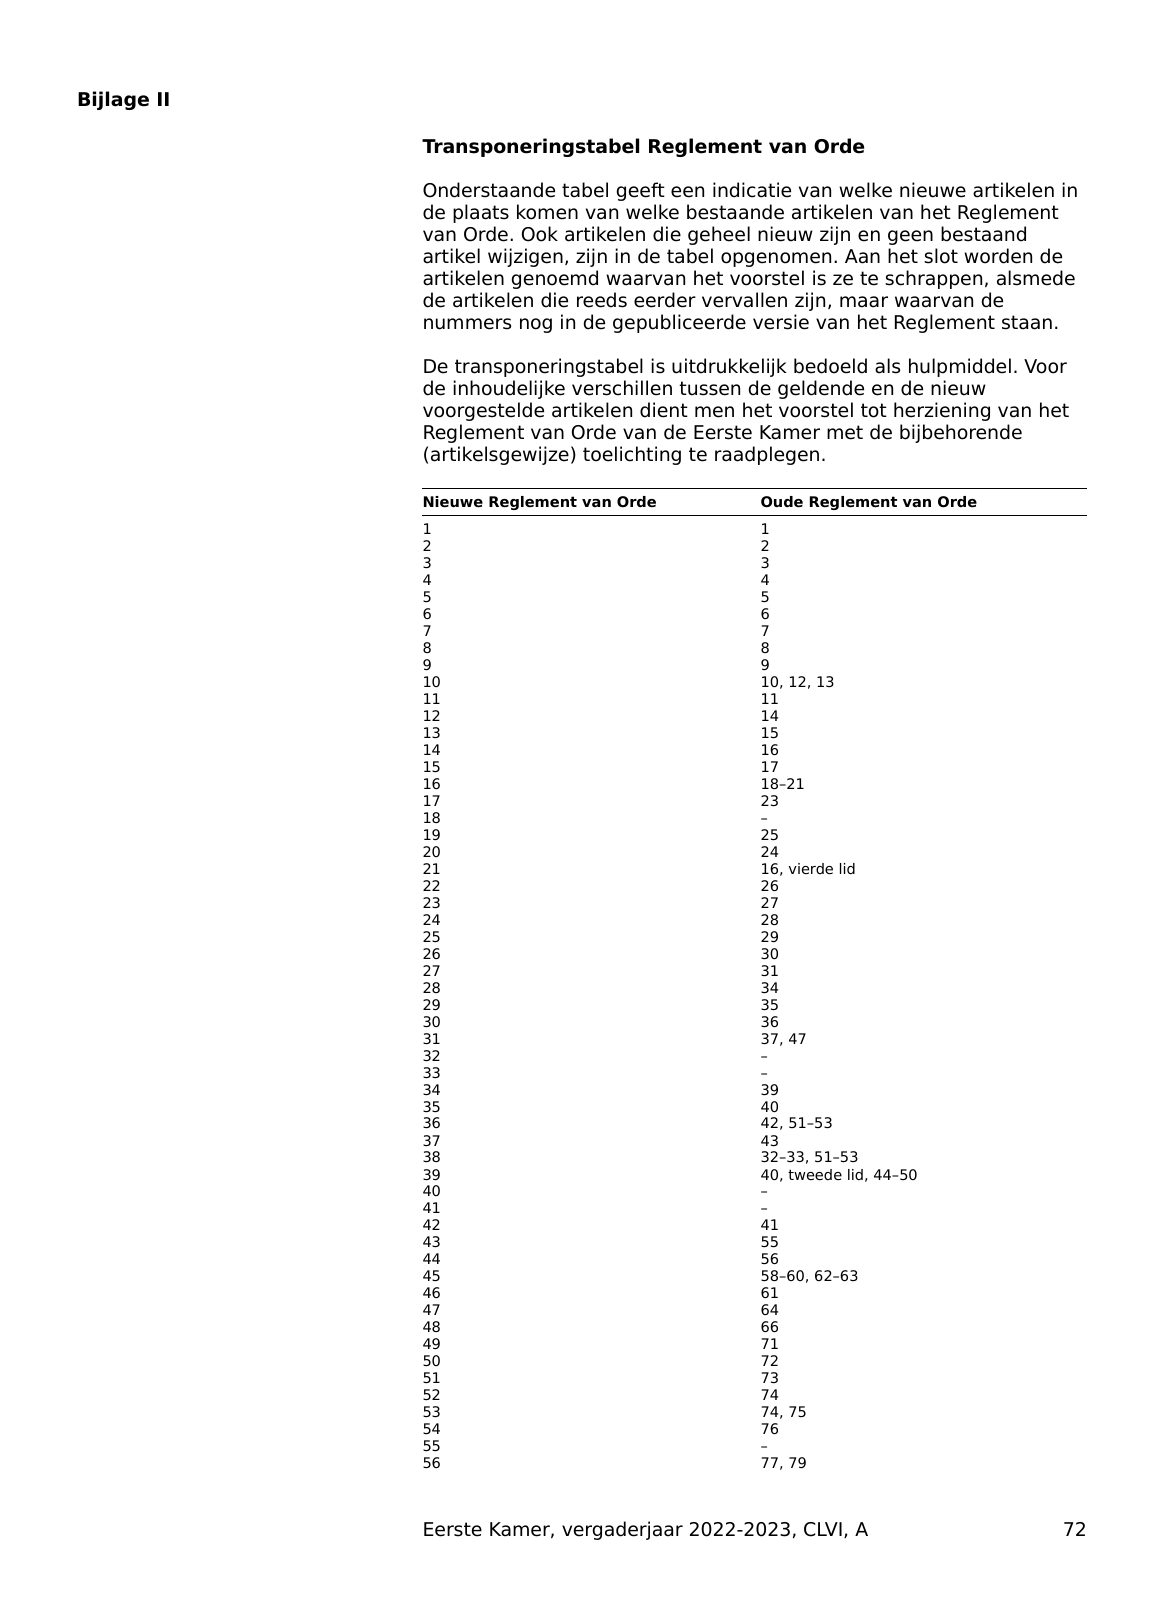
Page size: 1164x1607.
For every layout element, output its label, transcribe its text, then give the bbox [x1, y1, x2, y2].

table_cell 14 [754, 708, 1087, 725]
table_cell 6 [422, 606, 754, 623]
table_cell 27 [754, 895, 1087, 912]
table_cell 5 [422, 589, 754, 606]
table_cell 61 [754, 1285, 1087, 1302]
table_cell 37, 47 [754, 1031, 1087, 1047]
table_cell 49 [422, 1336, 754, 1353]
text De transponeringstabel is uitdrukkelijk bedoeld als hulpmiddel. Voor de inhoudelijke verschillen tussen de geldende en de nieuw voorgestelde artikelen dient men het voorstel tot herziening van het Reglement van Orde van de Eerste Kamer met de bijbehorende (artikelsgewijze) toelichting te raadplegen. [422, 356, 1087, 466]
table_cell 43 [422, 1234, 754, 1251]
table_cell 11 [754, 691, 1087, 708]
table_header Nieuwe Reglement van Orde [422, 489, 754, 515]
table_cell 19 [422, 827, 754, 844]
table_cell 2 [422, 538, 754, 555]
table_cell 15 [754, 725, 1087, 742]
table_cell 46 [422, 1285, 754, 1302]
table_cell – [754, 1200, 1087, 1217]
table_cell 21 [422, 861, 754, 878]
table_cell 53 [422, 1404, 754, 1421]
table_cell 74, 75 [754, 1404, 1087, 1421]
table_cell 17 [422, 793, 754, 810]
table_cell 31 [422, 1031, 754, 1047]
table_cell – [754, 1048, 1087, 1064]
table_cell 10 [422, 674, 754, 691]
table_cell 42 [422, 1217, 754, 1234]
table_cell 71 [754, 1336, 1087, 1353]
table_cell 25 [422, 929, 754, 946]
table_cell 66 [754, 1319, 1087, 1336]
table_cell – [754, 1065, 1087, 1081]
table_cell 64 [754, 1302, 1087, 1319]
table_cell 15 [422, 759, 754, 776]
table_cell 4 [754, 572, 1087, 589]
table_cell 50 [422, 1353, 754, 1370]
table_cell 41 [754, 1217, 1087, 1234]
table_cell 17 [754, 759, 1087, 776]
table_cell 54 [422, 1421, 754, 1438]
table_cell 34 [754, 980, 1087, 997]
table_cell 44 [422, 1251, 754, 1268]
table_cell 40 [754, 1099, 1087, 1115]
table_cell 20 [422, 844, 754, 861]
table_cell 38 [422, 1149, 754, 1166]
table_cell 1 [422, 516, 754, 538]
table_cell 32 [422, 1048, 754, 1064]
table_cell 51 [422, 1370, 754, 1387]
table_cell 40, tweede lid, 44–50 [754, 1166, 1087, 1183]
table_cell 33 [422, 1065, 754, 1081]
table_cell 10, 12, 13 [754, 674, 1087, 691]
text Onderstaande tabel geeft een indicatie van welke nieuwe artikelen in de plaats komen van welke bestaande artikelen van het Reglement van Orde. Ook artikelen die geheel nieuw zijn en geen bestaand artikel wijzigen, zijn in de tabel opgenomen. Aan het slot worden de artikelen genoemd waarvan het voorstel is ze te schrappen, alsmede de artikelen die reeds eerder vervallen zijn, maar waarvan de nummers nog in de gepubliceerde versie van het Reglement staan. [422, 180, 1087, 334]
table_cell – [754, 1438, 1087, 1455]
table_cell 9 [754, 657, 1087, 674]
table_cell 72 [754, 1353, 1087, 1370]
table_cell 32–33, 51–53 [754, 1149, 1087, 1166]
table_cell 73 [754, 1370, 1087, 1387]
table_cell 45 [422, 1268, 754, 1285]
table_cell 39 [422, 1166, 754, 1183]
table_cell 14 [422, 742, 754, 759]
table_cell 58–60, 62–63 [754, 1268, 1087, 1285]
table_cell 16 [422, 776, 754, 793]
table_cell 76 [754, 1421, 1087, 1438]
table_cell 55 [422, 1438, 754, 1455]
subtitle Transponeringstabel Reglement van Orde [422, 136, 1087, 158]
table_cell 27 [422, 963, 754, 979]
table_cell 42, 51–53 [754, 1115, 1087, 1132]
table_cell 7 [422, 623, 754, 640]
table_cell 3 [422, 555, 754, 572]
table_cell 52 [422, 1387, 754, 1404]
table_cell 28 [754, 912, 1087, 929]
table_cell 23 [422, 895, 754, 912]
table_cell 24 [422, 912, 754, 929]
table_cell 29 [754, 929, 1087, 946]
table_cell 43 [754, 1133, 1087, 1149]
table_cell 40 [422, 1183, 754, 1200]
table_cell 18–21 [754, 776, 1087, 793]
table_cell 37 [422, 1133, 754, 1149]
table_cell 55 [754, 1234, 1087, 1251]
table_cell – [754, 810, 1087, 827]
table_cell 25 [754, 827, 1087, 844]
table_cell 35 [422, 1099, 754, 1115]
table_cell 26 [422, 946, 754, 963]
table_cell 39 [754, 1081, 1087, 1098]
table_cell 23 [754, 793, 1087, 810]
table_cell 13 [422, 725, 754, 742]
table_cell 48 [422, 1319, 754, 1336]
table_cell 1 [754, 516, 1087, 538]
table_cell 74 [754, 1387, 1087, 1404]
table_cell 8 [754, 640, 1087, 657]
table_cell 3 [754, 555, 1087, 572]
table_cell 41 [422, 1200, 754, 1217]
table_cell 24 [754, 844, 1087, 861]
table_cell 16 [754, 742, 1087, 759]
table_cell 31 [754, 963, 1087, 979]
table_cell 36 [754, 1014, 1087, 1031]
table_cell 9 [422, 657, 754, 674]
table_cell 7 [754, 623, 1087, 640]
table_cell 26 [754, 878, 1087, 895]
table_cell 11 [422, 691, 754, 708]
table_cell 56 [422, 1455, 754, 1472]
table_cell 29 [422, 997, 754, 1013]
table_cell 2 [754, 538, 1087, 555]
table_cell 8 [422, 640, 754, 657]
table_cell 30 [754, 946, 1087, 963]
table_cell 6 [754, 606, 1087, 623]
table_cell – [754, 1183, 1087, 1200]
table_cell 77, 79 [754, 1455, 1087, 1472]
table_cell 56 [754, 1251, 1087, 1268]
subtitle Bijlage II [77, 89, 1087, 111]
table_cell 16, vierde lid [754, 861, 1087, 878]
table_cell 30 [422, 1014, 754, 1031]
table_cell 5 [754, 589, 1087, 606]
table_cell 34 [422, 1081, 754, 1098]
table_cell 12 [422, 708, 754, 725]
table_cell 18 [422, 810, 754, 827]
table_cell 4 [422, 572, 754, 589]
table_cell 22 [422, 878, 754, 895]
table_cell 47 [422, 1302, 754, 1319]
table_cell 28 [422, 980, 754, 997]
table_cell 35 [754, 997, 1087, 1013]
table_header Oude Reglement van Orde [754, 489, 1087, 515]
table_cell 36 [422, 1115, 754, 1132]
